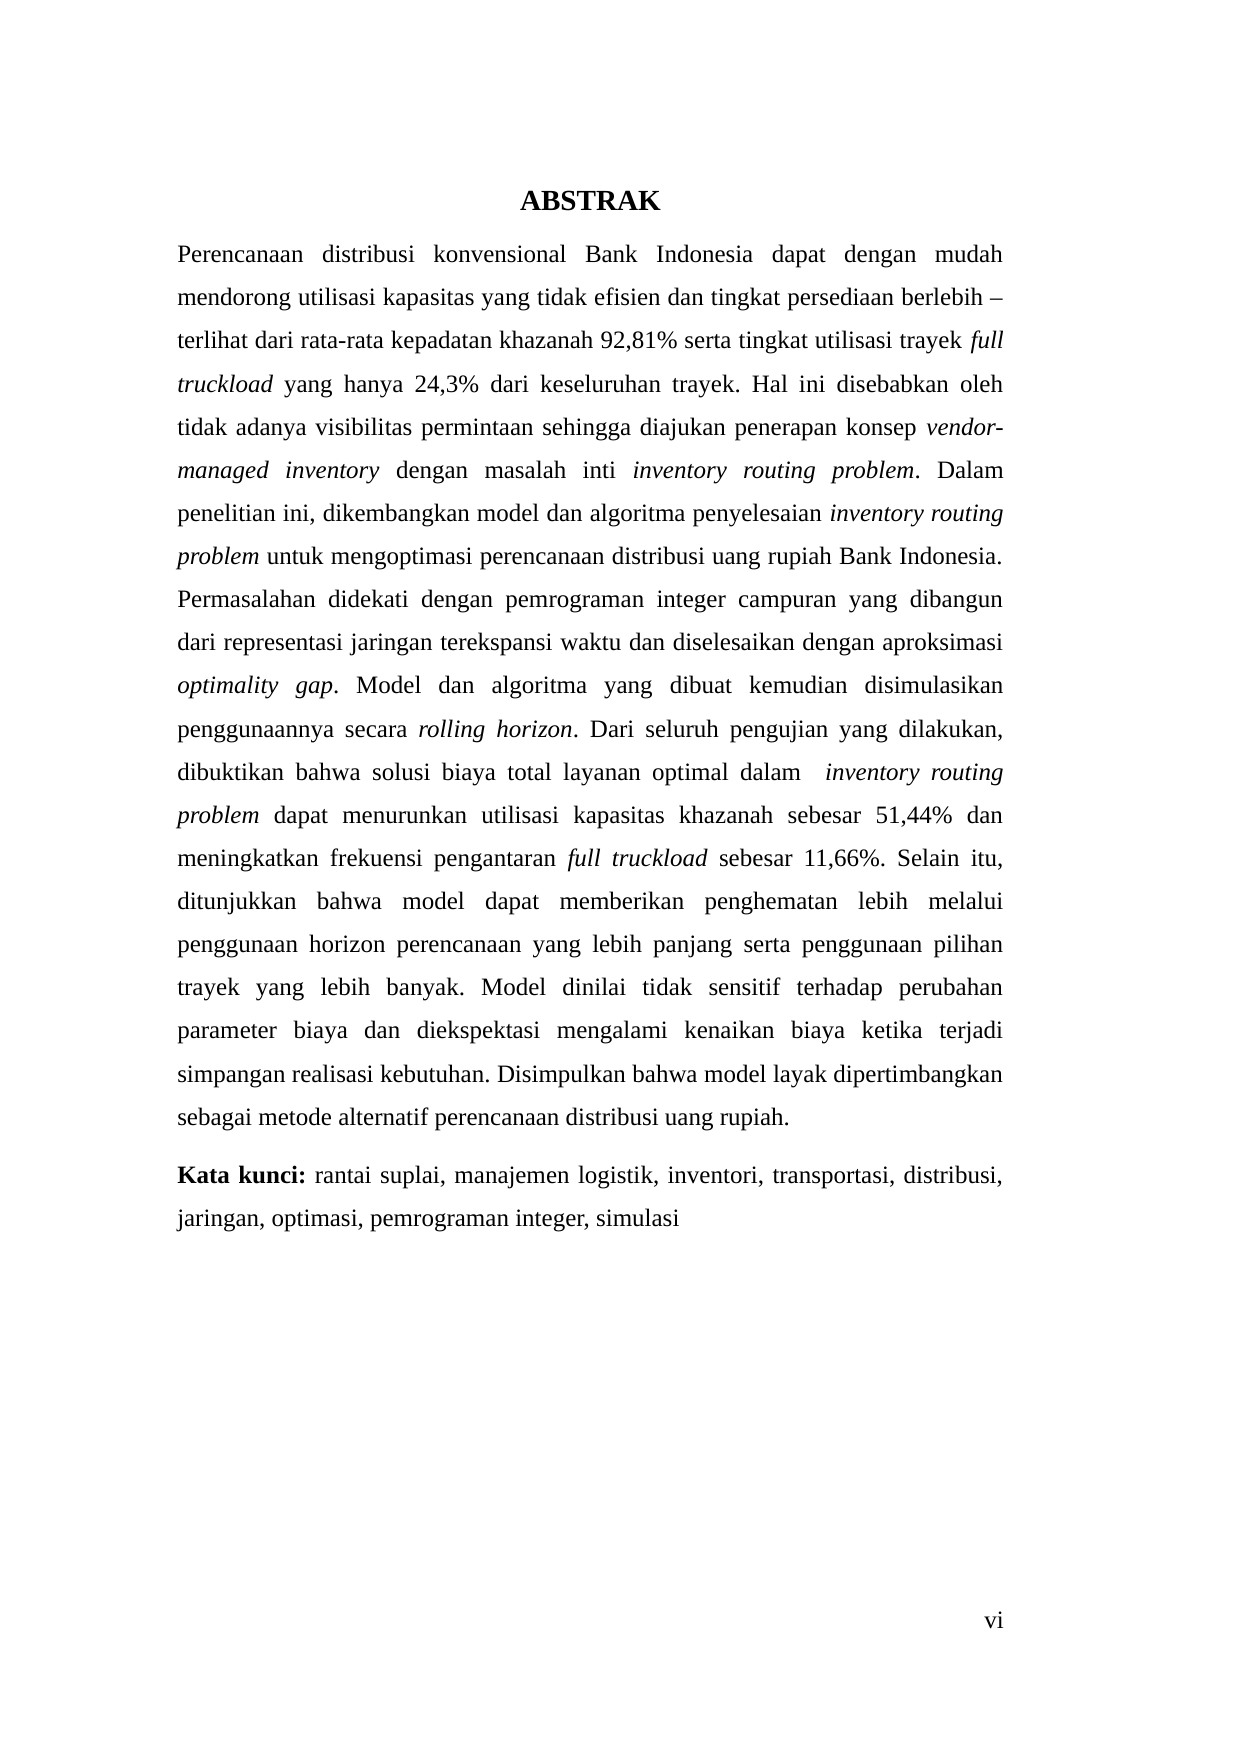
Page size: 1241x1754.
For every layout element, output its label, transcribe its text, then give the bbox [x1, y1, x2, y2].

text Perencanaan distribusi konvensional Bank Indonesia dapat dengan mudah mendorong utilisasi kapasitas yang tidak efisien dan tingkat persediaan berlebih – terlihat dari rata-rata kepadatan khazanah 92,81% serta tingkat utilisasi trayek full truckload yang hanya 24,3% dari keseluruhan trayek. Hal ini disebabkan oleh tidak adanya visibilitas permintaan sehingga diajukan penerapan konsep vendor-managed inventory dengan masalah inti inventory routing problem. Dalam penelitian ini, dikembangkan model dan algoritma penyelesaian inventory routing problem untuk mengoptimasi perencanaan distribusi uang rupiah Bank Indonesia. Permasalahan didekati dengan pemrograman integer campuran yang dibangun dari representasi jaringan terekspansi waktu dan diselesaikan dengan aproksimasi optimality gap. Model dan algoritma yang dibuat kemudian disimulasikan penggunaannya secara rolling horizon. Dari seluruh pengujian yang dilakukan, dibuktikan bahwa solusi biaya total layanan optimal dalam inventory routing problem dapat menurunkan utilisasi kapasitas khazanah sebesar 51,44% dan meningkatkan frekuensi pengantaran full truckload sebesar 11,66%. Selain itu, ditunjukkan bahwa model dapat memberikan penghematan lebih melalui penggunaan horizon perencanaan yang lebih panjang serta penggunaan pilihan trayek yang lebih banyak. Model dinilai tidak sensitif terhadap perubahan parameter biaya dan diekspektasi mengalami kenaikan biaya ketika terjadi simpangan realisasi kebutuhan. Disimpulkan bahwa model layak dipertimbangkan sebagai metode alternatif perencanaan distribusi uang rupiah. [177, 239, 1003, 1131]
text Kata kunci: rantai suplai, manajemen logistik, inventori, transportasi, distribusi, jaringan, optimasi, pemrograman integer, simulasi [177, 1160, 1003, 1232]
subtitle Abstrak [177, 183, 1003, 217]
